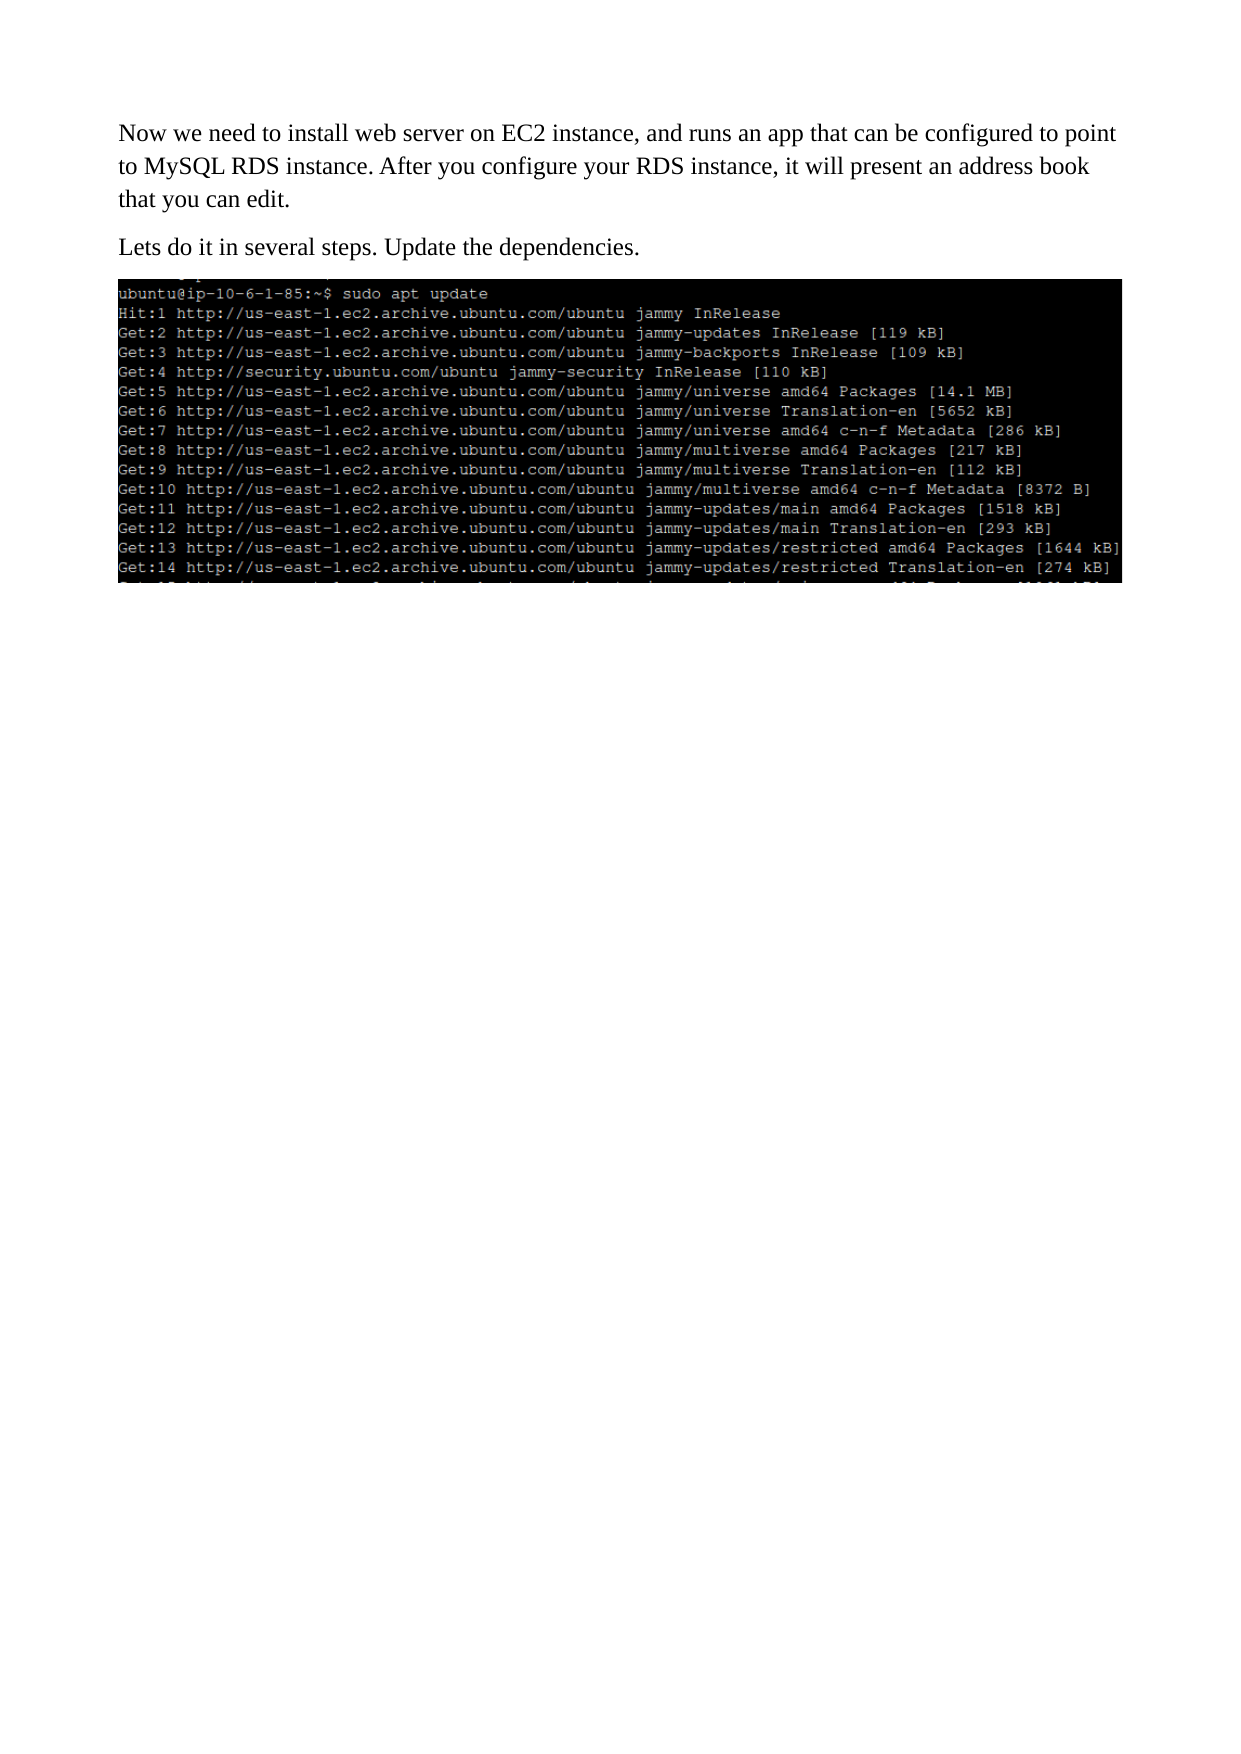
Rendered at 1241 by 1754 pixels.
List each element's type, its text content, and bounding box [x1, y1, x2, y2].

picture [118, 279, 1123, 583]
text Lets do it in several steps. Update the dependencies. [118, 232, 1122, 261]
text Now we need to install web server on EC2 instance, and runs an app that can be configured to point to MySQL RDS instance. After you configure your RDS instance, it will present an address book that you can edit. [118, 118, 1122, 213]
